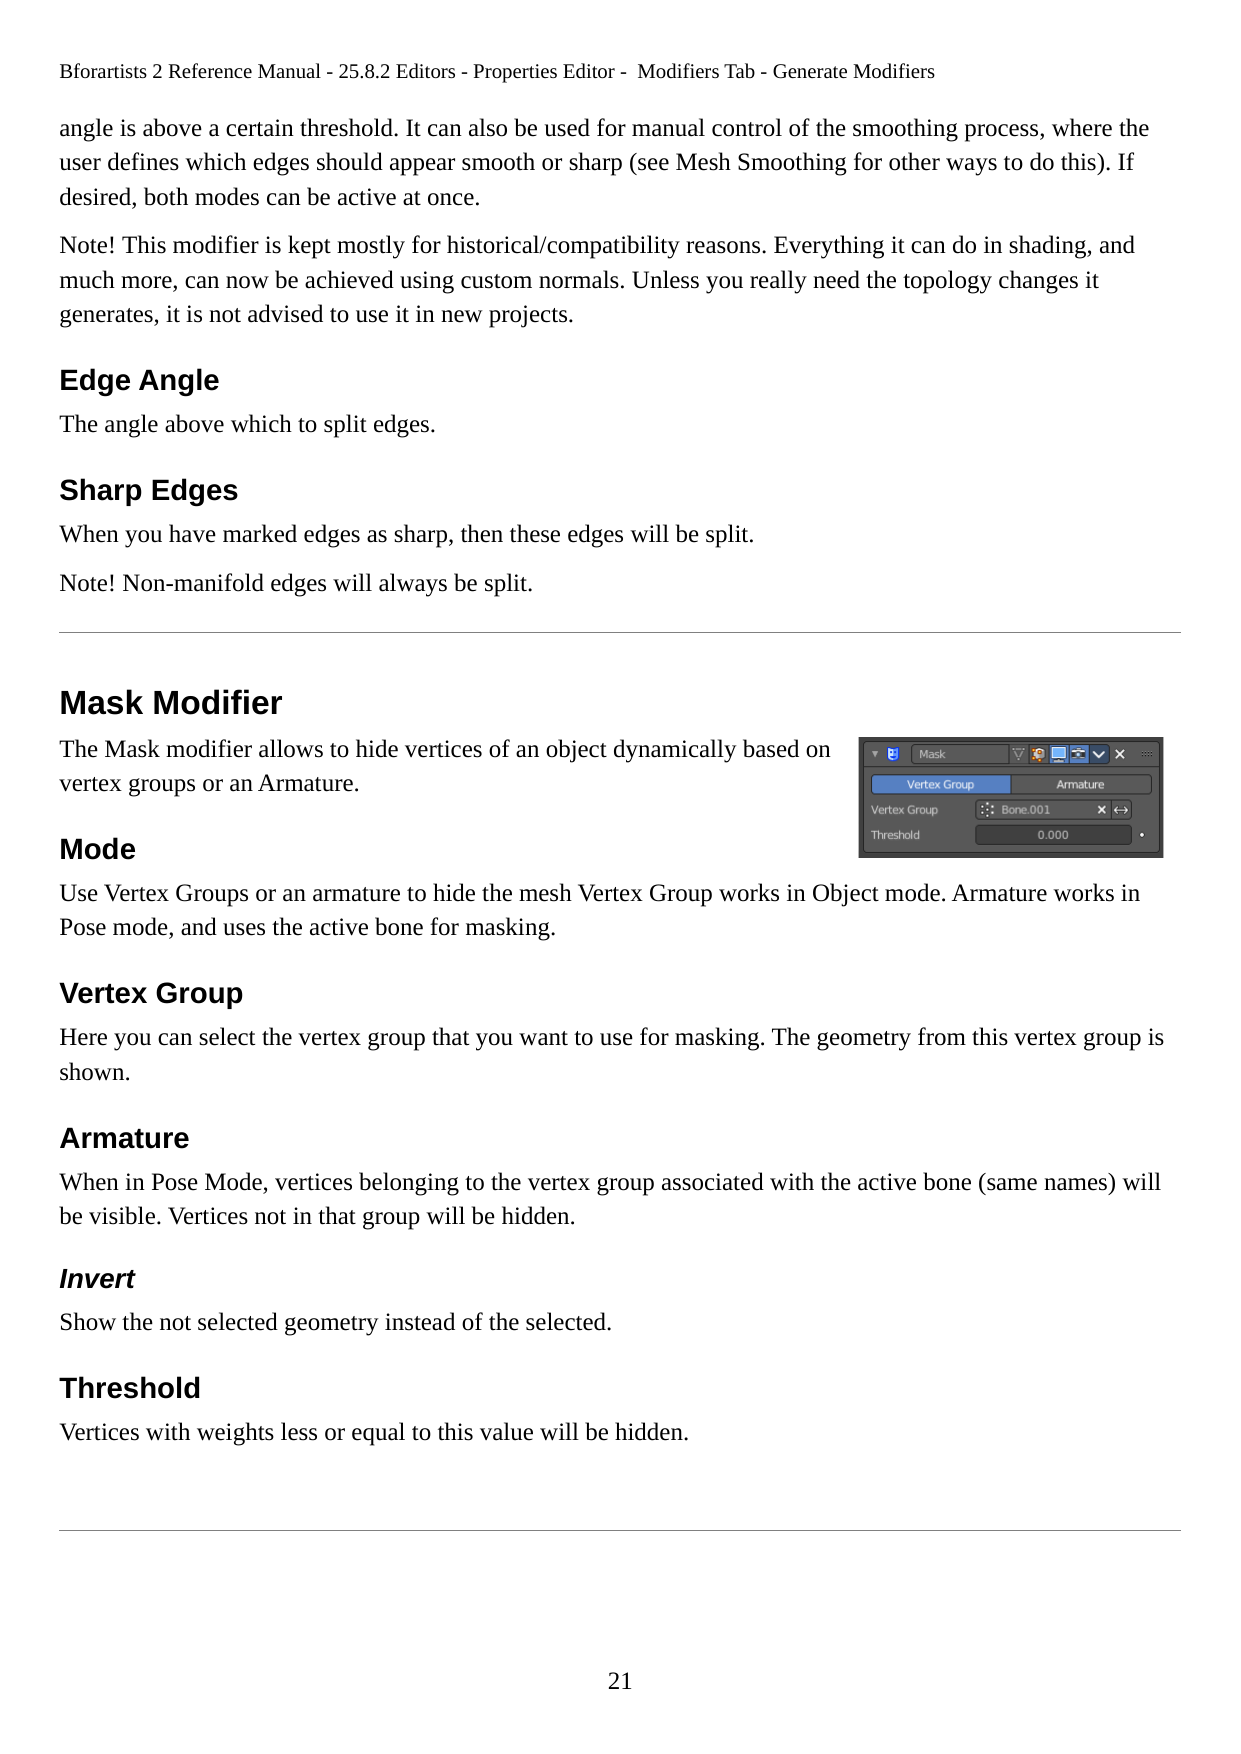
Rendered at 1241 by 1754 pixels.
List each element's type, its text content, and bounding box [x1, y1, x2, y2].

subtitle Armature [59, 1121, 1181, 1154]
picture [858, 737, 1164, 858]
text Note! Non-manifold edges will always be split. [59, 568, 1181, 597]
text Use Vertex Groups or an armature to hide the mesh Vertex Group works in Object mode. Armature works in Pose mode, and uses the active bone for masking. [59, 878, 1181, 941]
text When in Pose Mode, vertices belonging to the vertex group associated with the active bone (same names) will be visible. Vertices not in that group will be hidden. [59, 1167, 1181, 1230]
text The angle above which to split edges. [59, 409, 1181, 438]
subtitle Vertex Group [59, 976, 1181, 1010]
subtitle Mask Modifier [59, 682, 1181, 721]
subtitle Invert [59, 1263, 1181, 1295]
text angle is above a certain threshold. It can also be used for manual control of the smoothing process, where the user defines which edges should appear smooth or sharp (see Mesh Smoothing for other ways to do this). If desired, both modes can be active at once. [59, 113, 1181, 210]
text Show the not selected geometry instead of the selected. [59, 1307, 1181, 1336]
text When you have marked edges as sharp, then these edges will be split. [59, 519, 1181, 548]
text Vertices with weights less or equal to this value will be hidden. [59, 1417, 1181, 1446]
subtitle Edge Angle [59, 363, 1181, 397]
subtitle Threshold [59, 1371, 1181, 1404]
text The Mask modifier allows to hide vertices of an object dynamically based on vertex groups or an Armature. [59, 734, 1181, 797]
text Here you can select the vertex group that you want to use for masking. The geometry from this vertex group is shown. [59, 1022, 1181, 1086]
subtitle Mode [59, 832, 1181, 866]
text Note! This modifier is kept mostly for historical/compatibility reasons. Everything it can do in shading, and much more, can now be achieved using custom normals. Unless you really need the topology changes it generates, it is not advised to use it in new projects. [59, 231, 1181, 328]
subtitle Sharp Edges [59, 473, 1181, 507]
